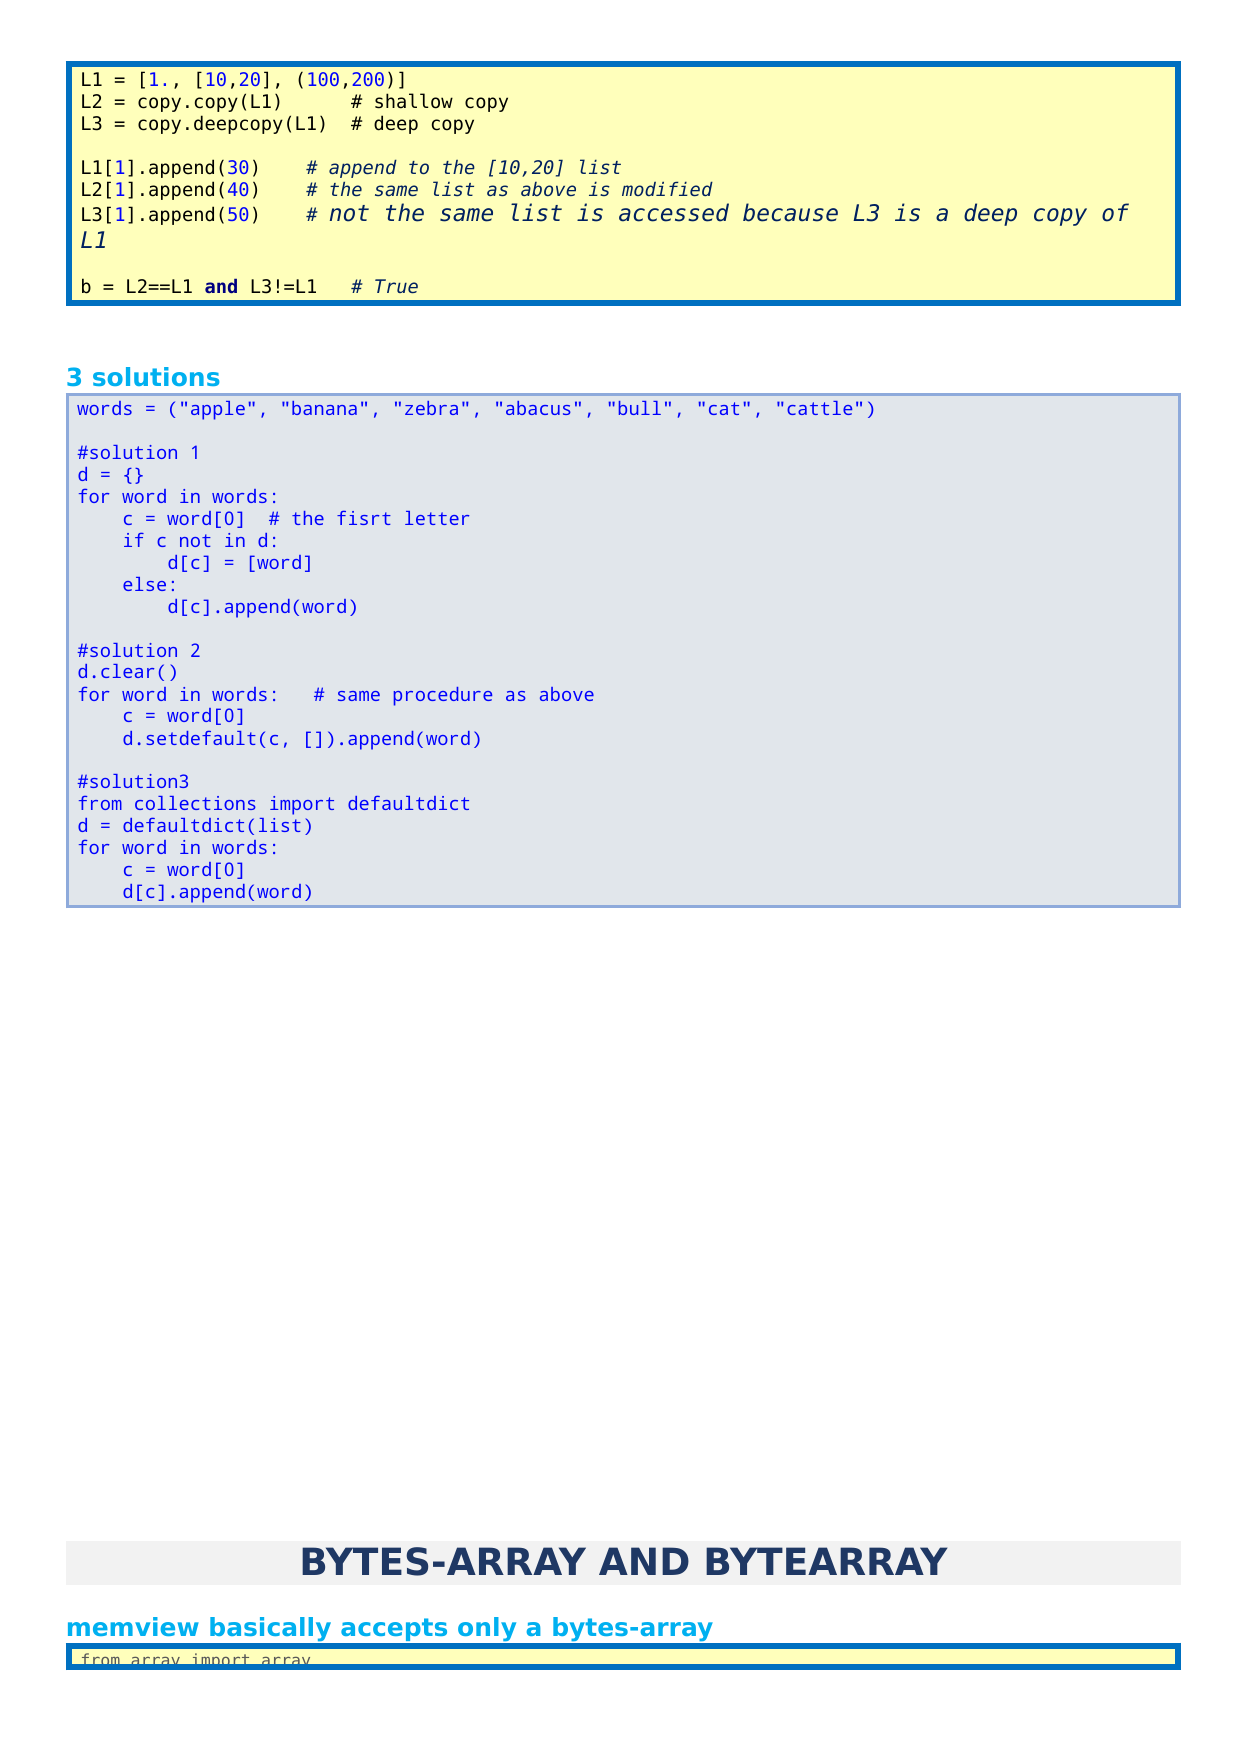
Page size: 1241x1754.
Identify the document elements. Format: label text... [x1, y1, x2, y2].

text c = word[0] [69, 700, 1178, 722]
text for word in words: [69, 832, 1178, 854]
text d[c].append(word) [69, 590, 1178, 612]
text #solution3 [69, 766, 1178, 788]
text words = ("apple", "banana", "zebra", "abacus", "bull", "cat", "cattle") [69, 396, 1178, 414]
title memview basically accepts only a bytes-array [66, 1613, 1181, 1643]
title 3 solutions [66, 363, 1181, 393]
text d[c] = [word] [69, 546, 1178, 568]
subtitle BYTES-ARRAY AND BYTEARRAY [66, 1541, 1181, 1585]
text d = defaultdict(list) [69, 810, 1178, 832]
text d.setdefault(c, []).append(word) [69, 722, 1178, 744]
text c = word[0] [69, 854, 1178, 876]
text from array import array [72, 1649, 1175, 1664]
text d = {} [69, 458, 1178, 481]
text d.clear() [69, 656, 1178, 678]
text #solution 2 [69, 634, 1178, 656]
text #solution 1 [69, 437, 1178, 458]
text d[c].append(word) [69, 876, 1178, 905]
text L1 = [1., [10,20], (100,200)] L2 = copy.copy(L1) # shallow copy L3 = copy.deepcopy(L1) # deep copy L1[1].append(30) # append to the [10,20] list L2[1].append(40) # the same list as above is modified L3[1].append(50) # not the same list is accessed because L3 is a deep copy of L1 b = L2==L1 and L3!=L1 # True [72, 67, 1175, 300]
text else: [69, 568, 1178, 590]
text if c not in d: [69, 524, 1178, 546]
text for word in words: [69, 481, 1178, 502]
text c = word[0] # the fisrt letter [69, 502, 1178, 524]
text from collections import defaultdict [69, 788, 1178, 810]
text for word in words: # same procedure as above [69, 678, 1178, 700]
